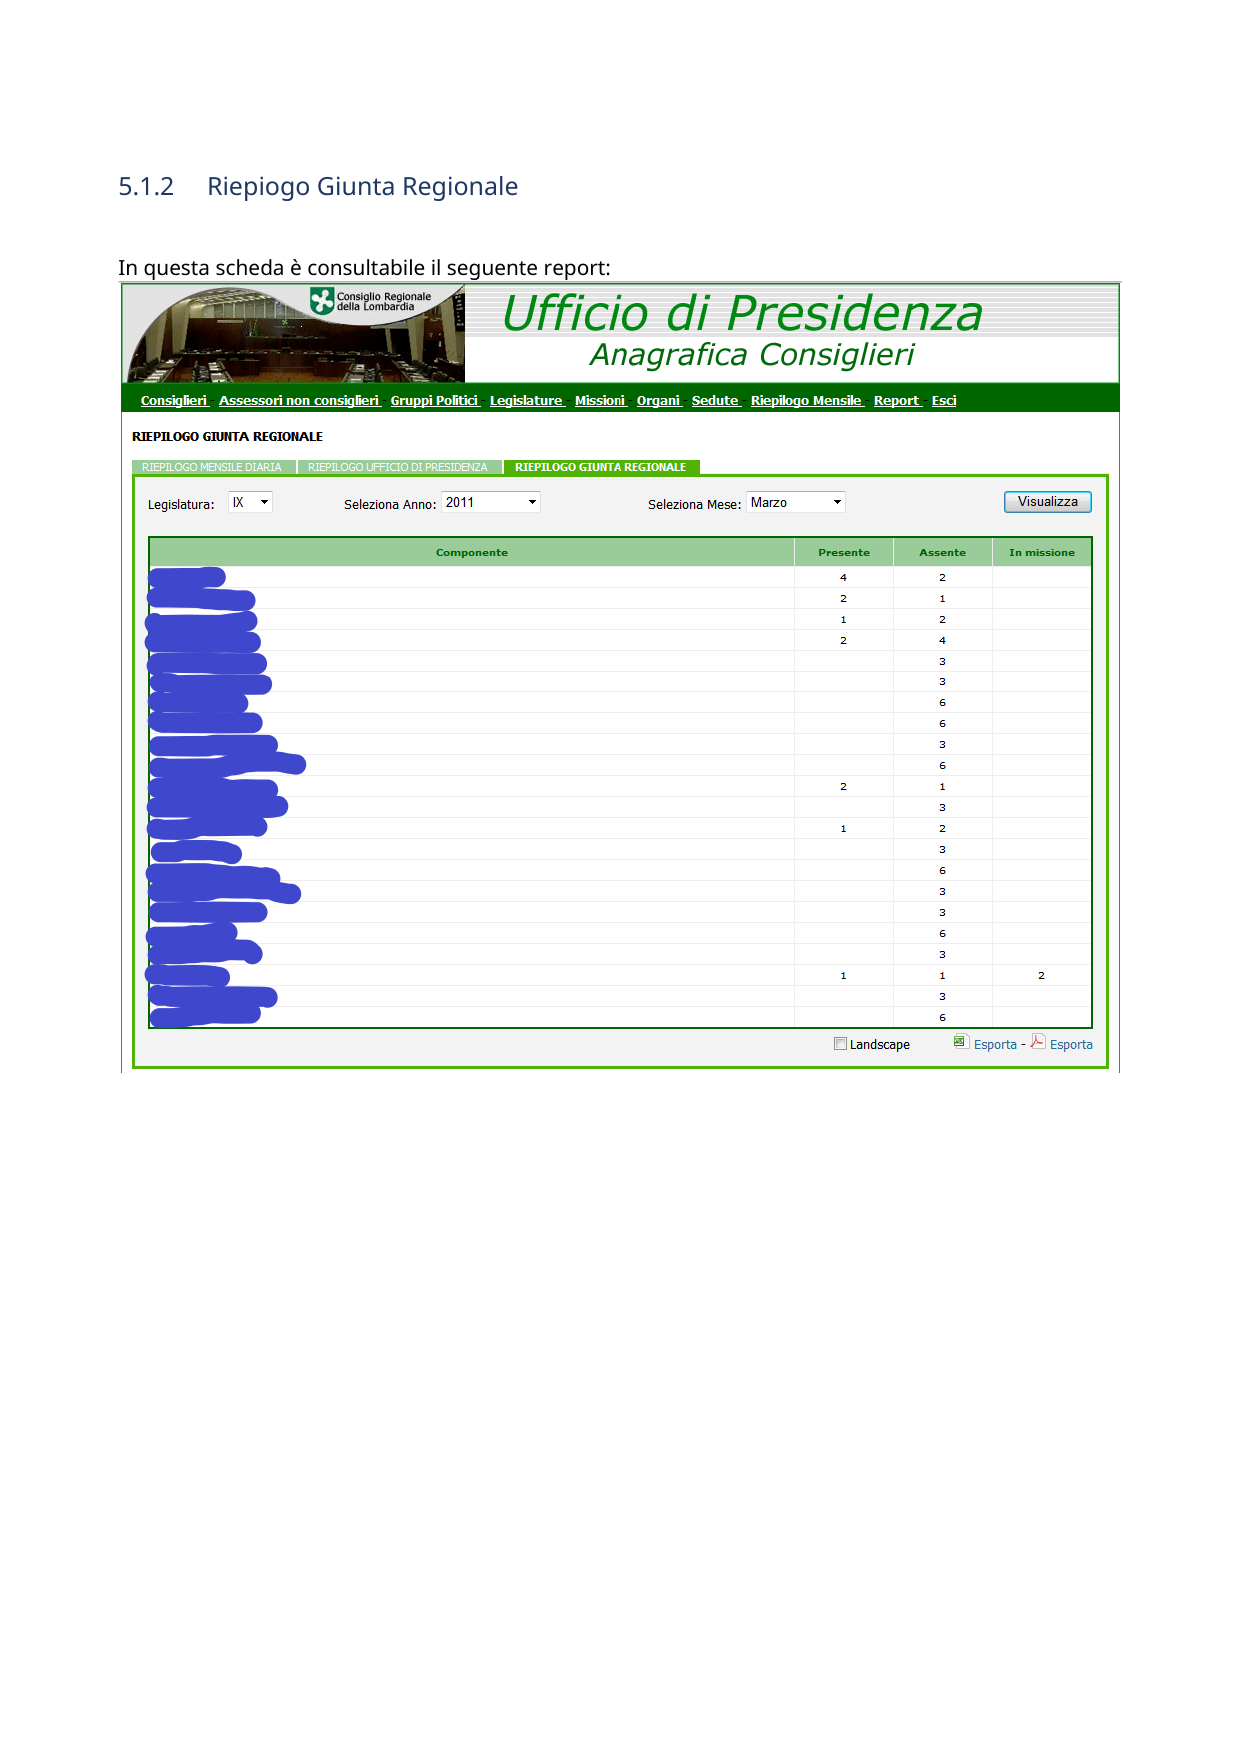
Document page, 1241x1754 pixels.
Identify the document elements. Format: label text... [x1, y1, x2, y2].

text In questa scheda è consultabile il seguente report: [118, 253, 1122, 281]
list Riepiogo Giunta Regionale [118, 168, 1122, 202]
